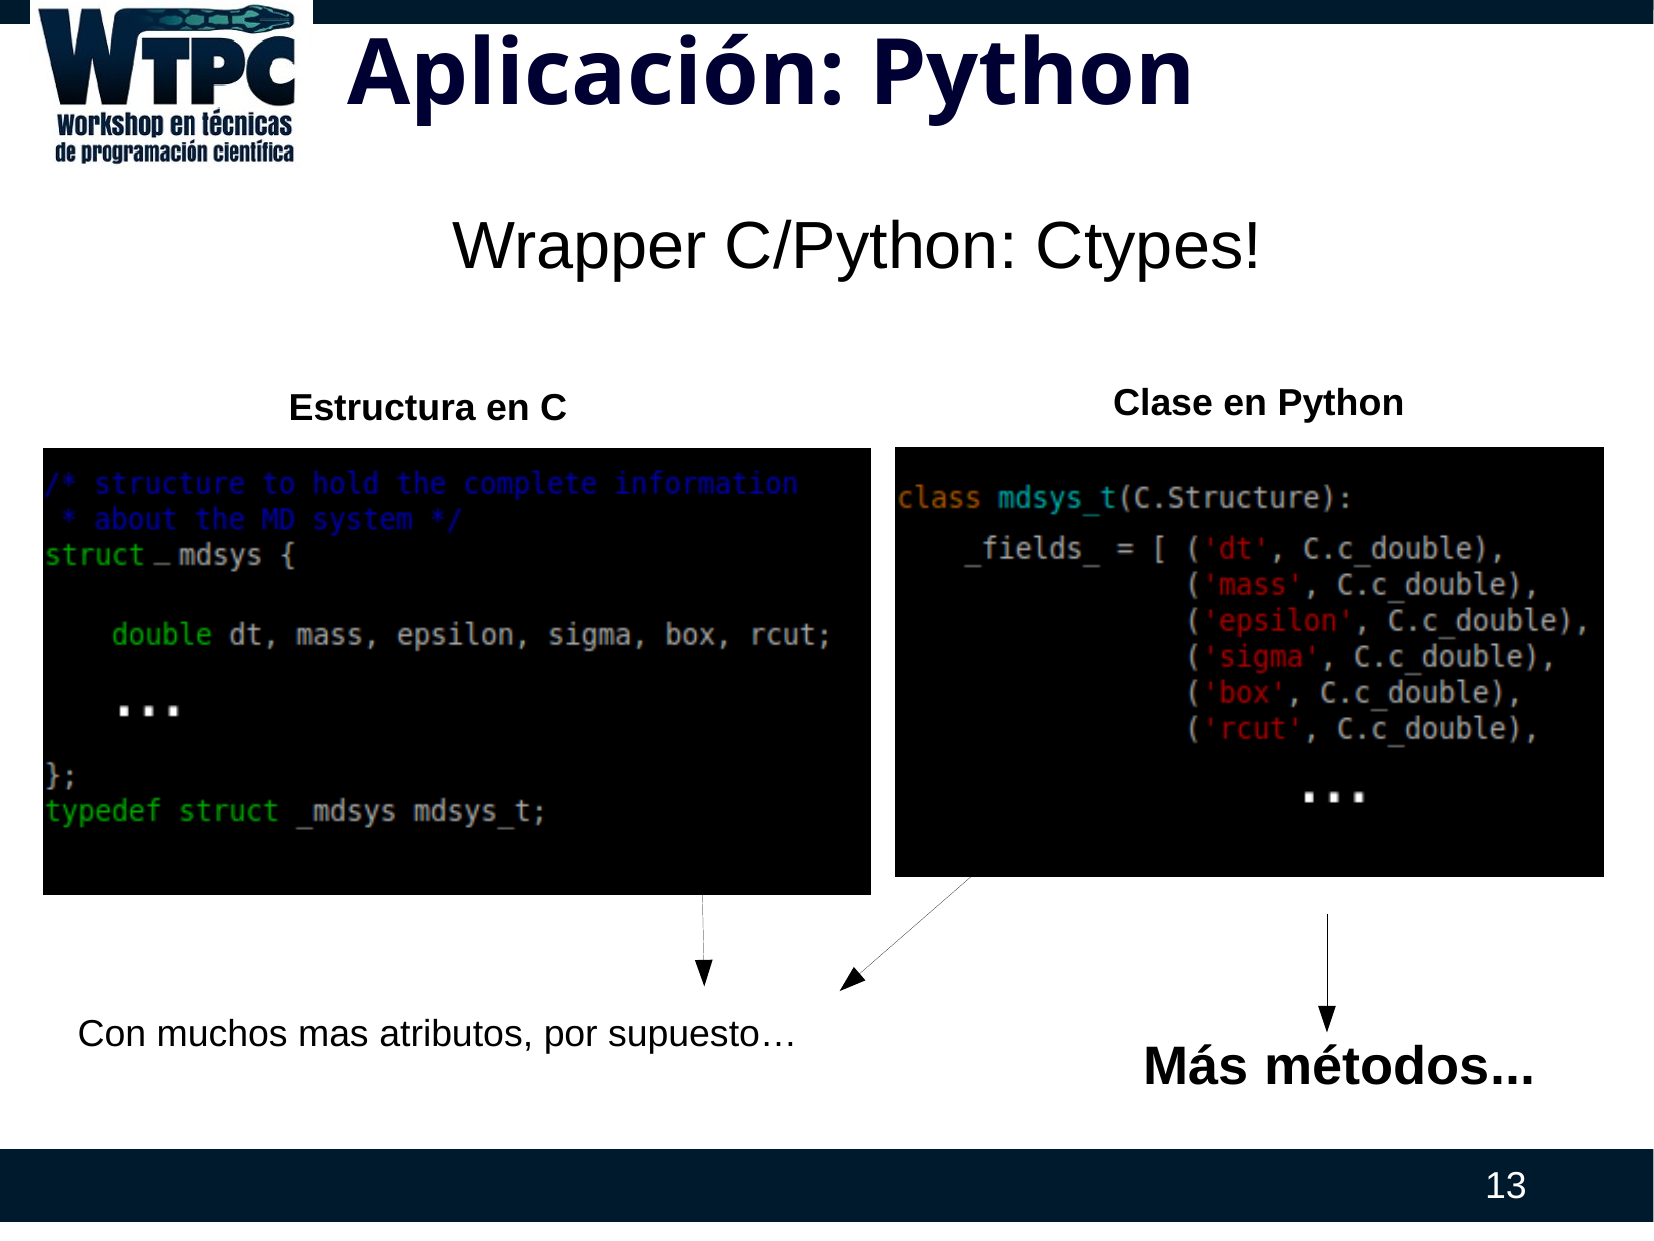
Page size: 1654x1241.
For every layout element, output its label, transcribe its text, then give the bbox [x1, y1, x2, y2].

picture [0, 1149, 1654, 1223]
text_box [1470, 1156, 1654, 1228]
text_box Más métodos... [1128, 1027, 1577, 1104]
text_box Wrapper C/Python: Ctypes! [109, 200, 1607, 291]
picture [895, 447, 1604, 877]
text_box Con muchos mas atributos, por supuesto… [63, 1005, 1015, 1062]
title Aplicación: Python [347, 24, 1569, 125]
picture [0, 0, 1654, 175]
text_box Estructura en C [93, 379, 763, 437]
text_box Clase en Python [904, 374, 1614, 431]
picture [43, 448, 871, 895]
